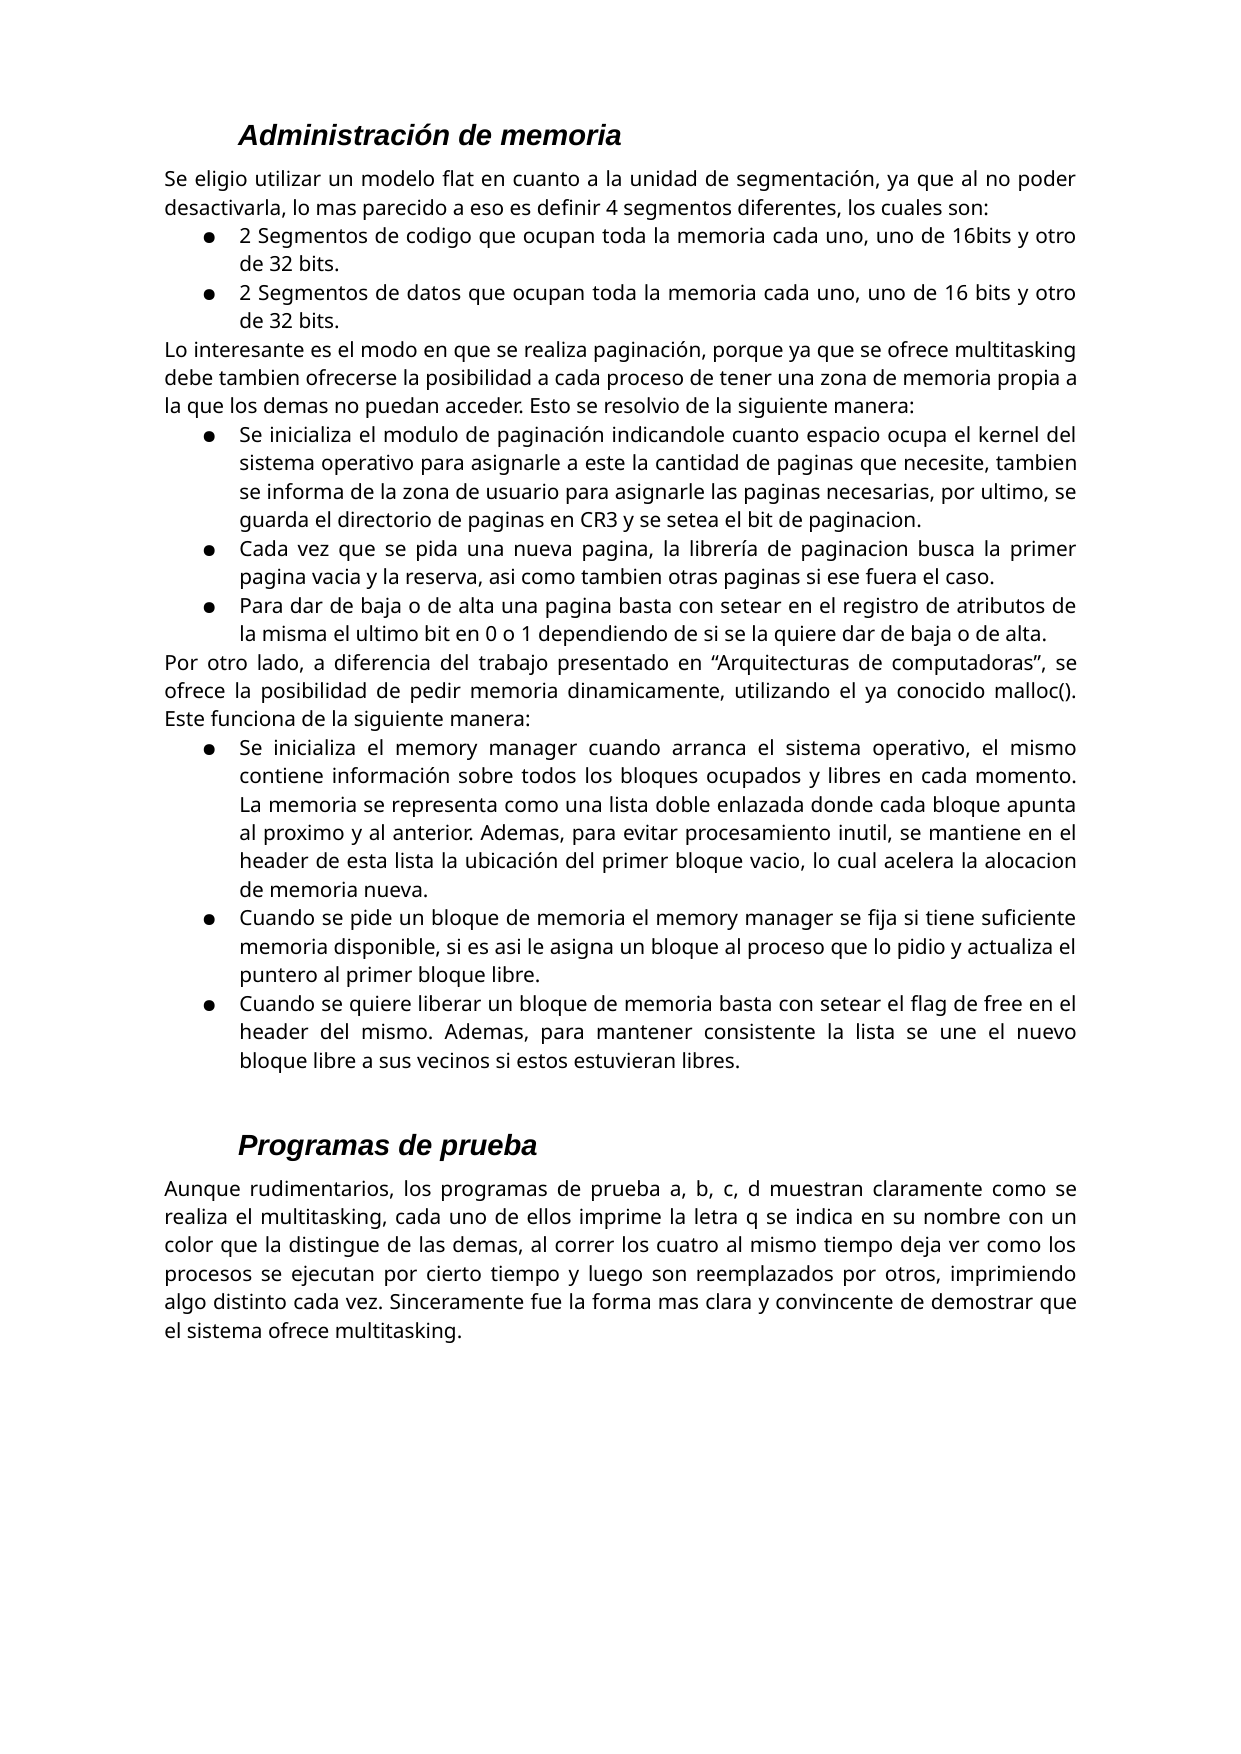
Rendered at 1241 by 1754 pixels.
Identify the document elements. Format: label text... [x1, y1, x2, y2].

list 2 Segmentos de codigo que ocupan toda la memoria cada uno, uno de 16bits y otro de 32 bits. [202, 221, 1078, 278]
text Aunque rudimentarios, los programas de prueba a, b, c, d muestran claramente como se realiza el multitasking, cada uno de ellos imprime la letra q se indica en su nombre con un color que la distingue de las demas, al correr los cuatro al mismo tiempo deja ver como los procesos se ejecutan por cierto tiempo y luego son reemplazados por otros, imprimiendo algo distinto cada vez. Sinceramente fue la forma mas clara y convincente de demostrar que el sistema ofrece multitasking. [164, 1174, 1078, 1344]
list Se inicializa el modulo de paginación indicandole cuanto espacio ocupa el kernel del sistema operativo para asignarle a este la cantidad de paginas que necesite, tambien se informa de la zona de usuario para asignarle las paginas necesarias, por ultimo, se guarda el directorio de paginas en CR3 y se setea el bit de paginacion. [202, 420, 1078, 534]
list Cuando se pide un bloque de memoria el memory manager se fija si tiene suficiente memoria disponible, si es asi le asigna un bloque al proceso que lo pidio y actualiza el puntero al primer bloque libre. [202, 903, 1078, 989]
subtitle Programas de prueba [238, 1128, 1078, 1161]
list 2 Segmentos de datos que ocupan toda la memoria cada uno, uno de 16 bits y otro de 32 bits. [202, 278, 1078, 335]
text Por otro lado, a diferencia del trabajo presentado en “Arquitecturas de computadoras”, se ofrece la posibilidad de pedir memoria dinamicamente, utilizando el ya conocido malloc(). Este funciona de la siguiente manera: [164, 648, 1078, 733]
text Lo interesante es el modo en que se realiza paginación, porque ya que se ofrece multitasking debe tambien ofrecerse la posibilidad a cada proceso de tener una zona de memoria propia a la que los demas no puedan acceder. Esto se resolvio de la siguiente manera: [164, 335, 1078, 420]
list Cada vez que se pida una nueva pagina, la librería de paginacion busca la primer pagina vacia y la reserva, asi como tambien otras paginas si ese fuera el caso. [202, 534, 1078, 591]
list Para dar de baja o de alta una pagina basta con setear en el registro de atributos de la misma el ultimo bit en 0 o 1 dependiendo de si se la quiere dar de baja o de alta. [202, 591, 1078, 648]
list Se inicializa el memory manager cuando arranca el sistema operativo, el mismo contiene información sobre todos los bloques ocupados y libres en cada momento. La memoria se representa como una lista doble enlazada donde cada bloque apunta al proximo y al anterior. Ademas, para evitar procesamiento inutil, se mantiene en el header de esta lista la ubicación del primer bloque vacio, lo cual acelera la alocacion de memoria nueva. [202, 733, 1078, 903]
subtitle Administración de memoria [238, 118, 1078, 152]
text Se eligio utilizar un modelo flat en cuanto a la unidad de segmentación, ya que al no poder desactivarla, lo mas parecido a eso es definir 4 segmentos diferentes, los cuales son: [164, 164, 1078, 221]
list Cuando se quiere liberar un bloque de memoria basta con setear el flag de free en el header del mismo. Ademas, para mantener consistente la lista se une el nuevo bloque libre a sus vecinos si estos estuvieran libres. [202, 989, 1078, 1074]
